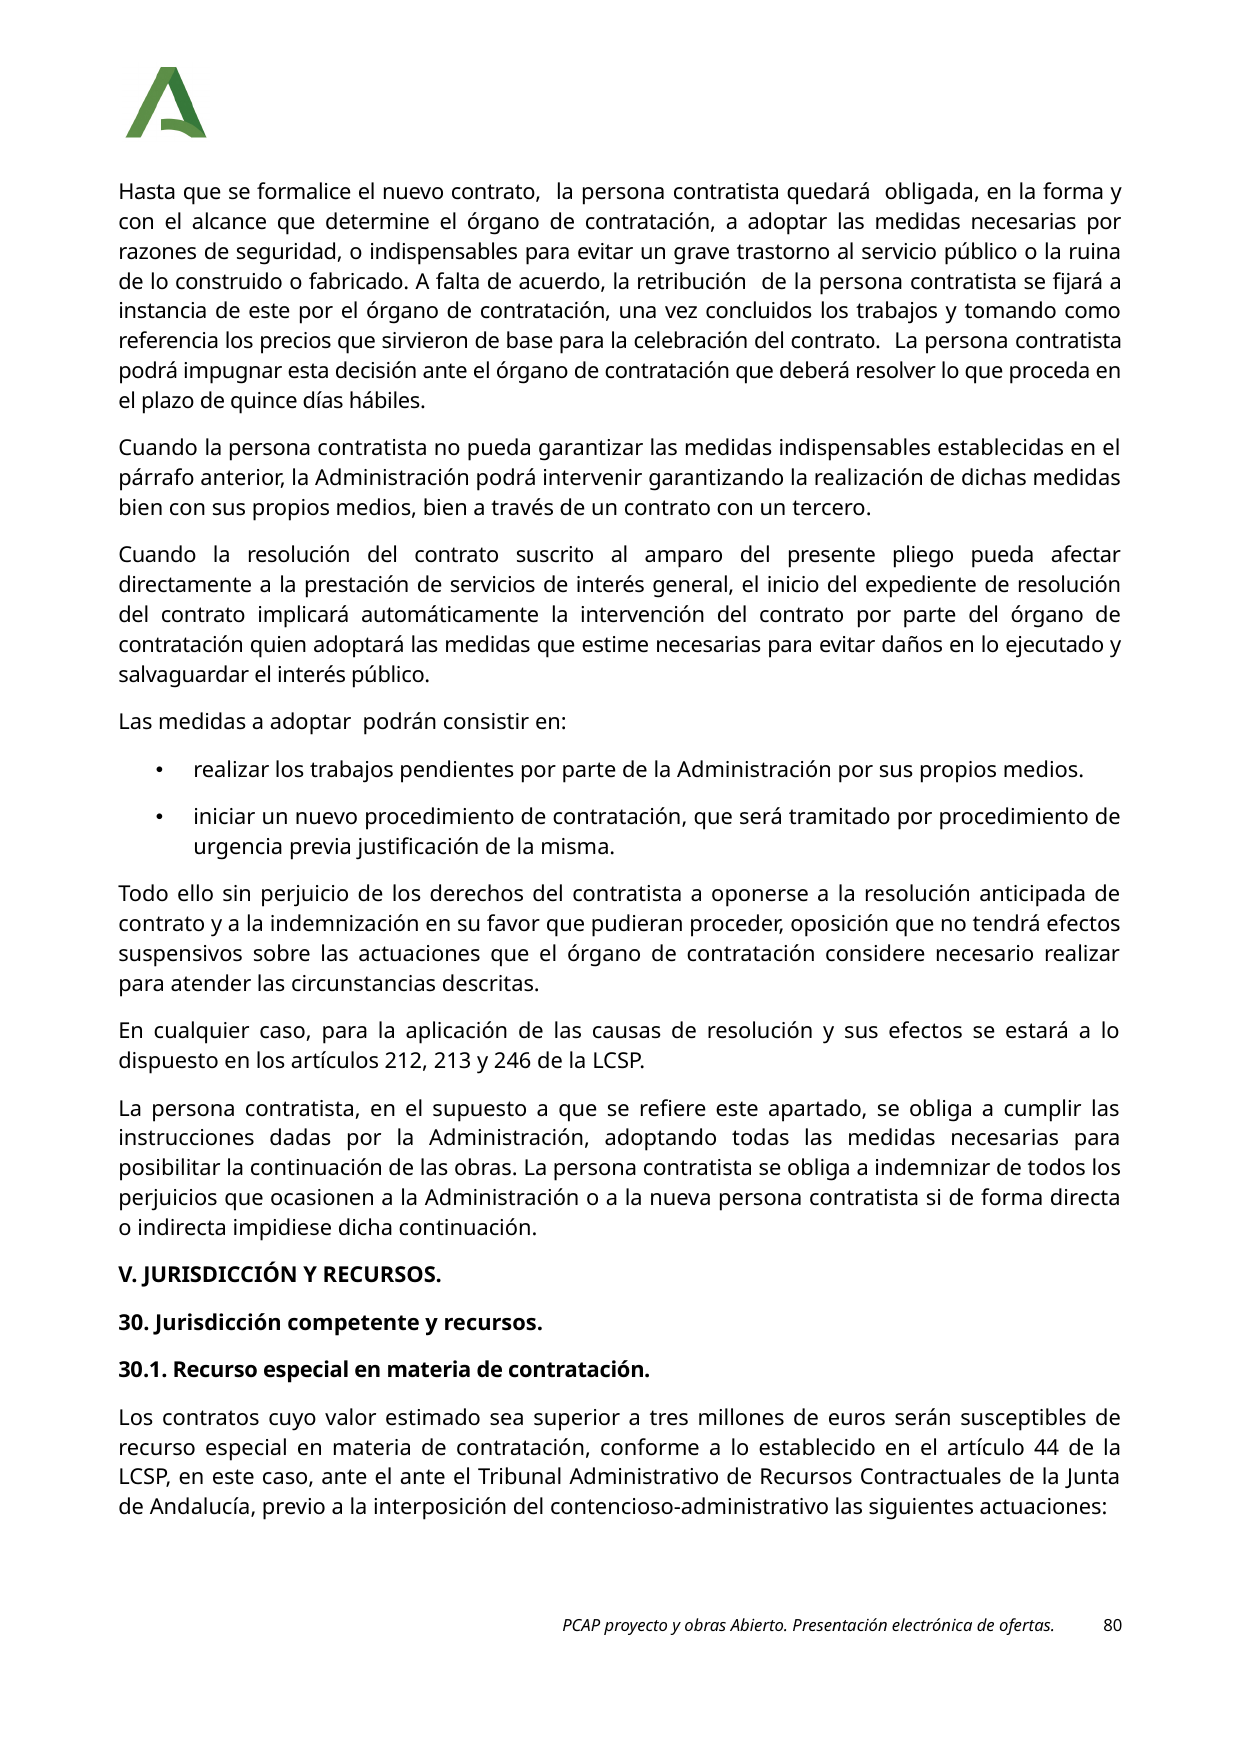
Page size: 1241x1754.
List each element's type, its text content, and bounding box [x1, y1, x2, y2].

text Cuando la resolución del contrato suscrito al amparo del presente pliego pueda afectar directamente a la prestación de servicios de interés general, el inicio del expediente de resolución del contrato implicará automáticamente la intervención del contrato por parte del órgano de contratación quien adoptará las medidas que estime necesarias para evitar daños en lo ejecutado y salvaguardar el interés público. [118, 539, 1122, 688]
text La persona contratista, en el supuesto a que se refiere este apartado, se obliga a cumplir las instrucciones dadas por la Administración, adoptando todas las medidas necesarias para posibilitar la continuación de las obras. La persona contratista se obliga a indemnizar de todos los perjuicios que ocasionen a la Administración o a la nueva persona contratista si de forma directa o indirecta impidiese dicha continuación. [118, 1093, 1122, 1242]
subtitle 30. Jurisdicción competente y recursos. [118, 1307, 1122, 1337]
list Todo ello sin perjuicio de los derechos del contratista a oponerse a la resolución anticipada de contrato y a la indemnización en su favor que pudieran proceder, oposición que no tendrá efectos suspensivos sobre las actuaciones que el órgano de contratación considere necesario realizar para atender las circunstancias descritas. [118, 878, 1122, 998]
list iniciar un nuevo procedimiento de contratación, que será tramitado por procedimiento de urgencia previa justificación de la misma. [156, 801, 1122, 861]
list realizar los trabajos pendientes por parte de la Administración por sus propios medios. [156, 754, 1122, 783]
subtitle 30.1. Recurso especial en materia de contratación. [118, 1354, 1122, 1384]
subtitle V. JURISDICCIÓN Y RECURSOS. [118, 1259, 1122, 1289]
text Los contratos cuyo valor estimado sea superior a tres millones de euros serán susceptibles de recurso especial en materia de contratación, conforme a lo establecido en el artículo 44 de la LCSP, en este caso, ante el ante el Tribunal Administrativo de Recursos Contractuales de la Junta de Andalucía, previo a la interposición del contencioso-administrativo las siguientes actuaciones: [118, 1402, 1122, 1521]
text Cuando la persona contratista no pueda garantizar las medidas indispensables establecidas en el párrafo anterior, la Administración podrá intervenir garantizando la realización de dichas medidas bien con sus propios medios, bien a través de un contrato con un tercero. [118, 432, 1122, 522]
text Las medidas a adoptar podrán consistir en: [118, 706, 1122, 736]
picture [121, 62, 210, 142]
text En cualquier caso, para la aplicación de las causas de resolución y sus efectos se estará a lo dispuesto en los artículos 212, 213 y 246 de la LCSP. [118, 1015, 1122, 1075]
text Hasta que se formalice el nuevo contrato, la persona contratista quedará obligada, en la forma y con el alcance que determine el órgano de contratación, a adoptar las medidas necesarias por razones de seguridad, o indispensables para evitar un grave trastorno al servicio público o la ruina de lo construido o fabricado. A falta de acuerdo, la retribución de la persona contratista se fijará a instancia de este por el órgano de contratación, una vez concluidos los trabajos y tomando como referencia los precios que sirvieron de base para la celebración del contrato. La persona contratista podrá impugnar esta decisión ante el órgano de contratación que deberá resolver lo que proceda en el plazo de quince días hábiles. [118, 176, 1122, 415]
